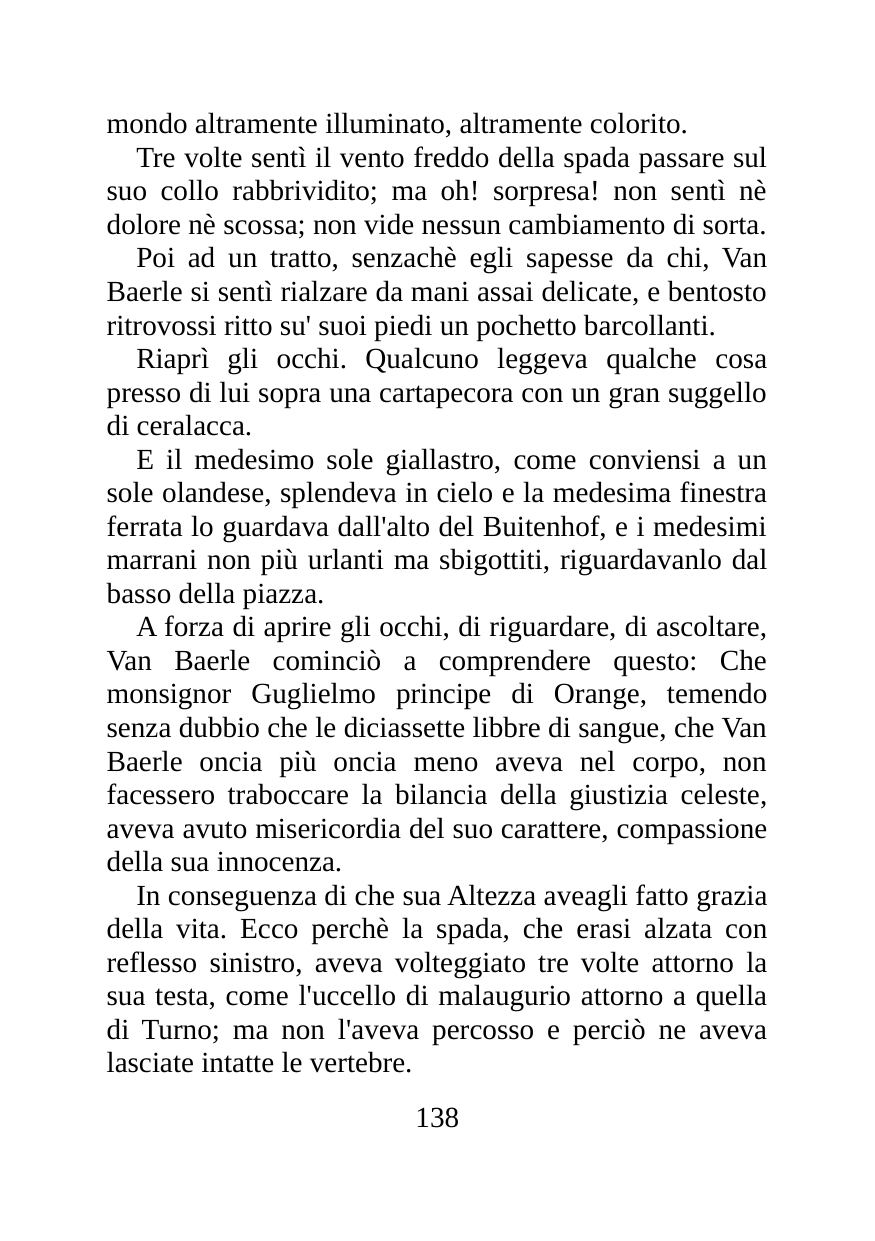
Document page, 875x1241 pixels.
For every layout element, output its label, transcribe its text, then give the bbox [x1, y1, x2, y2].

text Poi ad un tratto, senzachè egli sapesse da chi, Van Baerle si sentì rialzare da mani assai delicate, e bentosto ritrovossi ritto su' suoi piedi un pochetto barcollanti. [106, 241, 768, 341]
text Tre volte sentì il vento freddo della spada passare sul suo collo rabbrividito; ma oh! sorpresa! non sentì nè dolore nè scossa; non vide nessun cambiamento di sorta. [106, 140, 768, 241]
text A forza di aprire gli occhi, di riguardare, di ascoltare, Van Baerle cominciò a comprendere questo: Che monsignor Guglielmo principe di Orange, temendo senza dubbio che le diciassette libbre di sangue, che Van Baerle oncia più oncia meno aveva nel corpo, non facessero traboccare la bilancia della giustizia celeste, aveva avuto misericordia del suo carattere, compassione della sua innocenza. [106, 609, 768, 878]
text In conseguenza di che sua Altezza aveagli fatto grazia della vita. Ecco perchè la spada, che erasi alzata con reflesso sinistro, aveva volteggiato tre volte attorno la sua testa, come l'uccello di malaugurio attorno a quella di Turno; ma non l'aveva percosso e perciò ne aveva lasciate intatte le vertebre. [106, 878, 768, 1079]
text E il medesimo sole giallastro, come conviensi a un sole olandese, splendeva in cielo e la medesima finestra ferrata lo guardava dall'alto del Buitenhof, e i medesimi marrani non più urlanti ma sbigottiti, riguardavanlo dal basso della piazza. [106, 442, 768, 609]
text mondo altramente illuminato, altramente colorito. [106, 106, 768, 140]
text Riaprì gli occhi. Qualcuno leggeva qualche cosa presso di lui sopra una cartapecora con un gran suggello di ceralacca. [106, 341, 768, 442]
